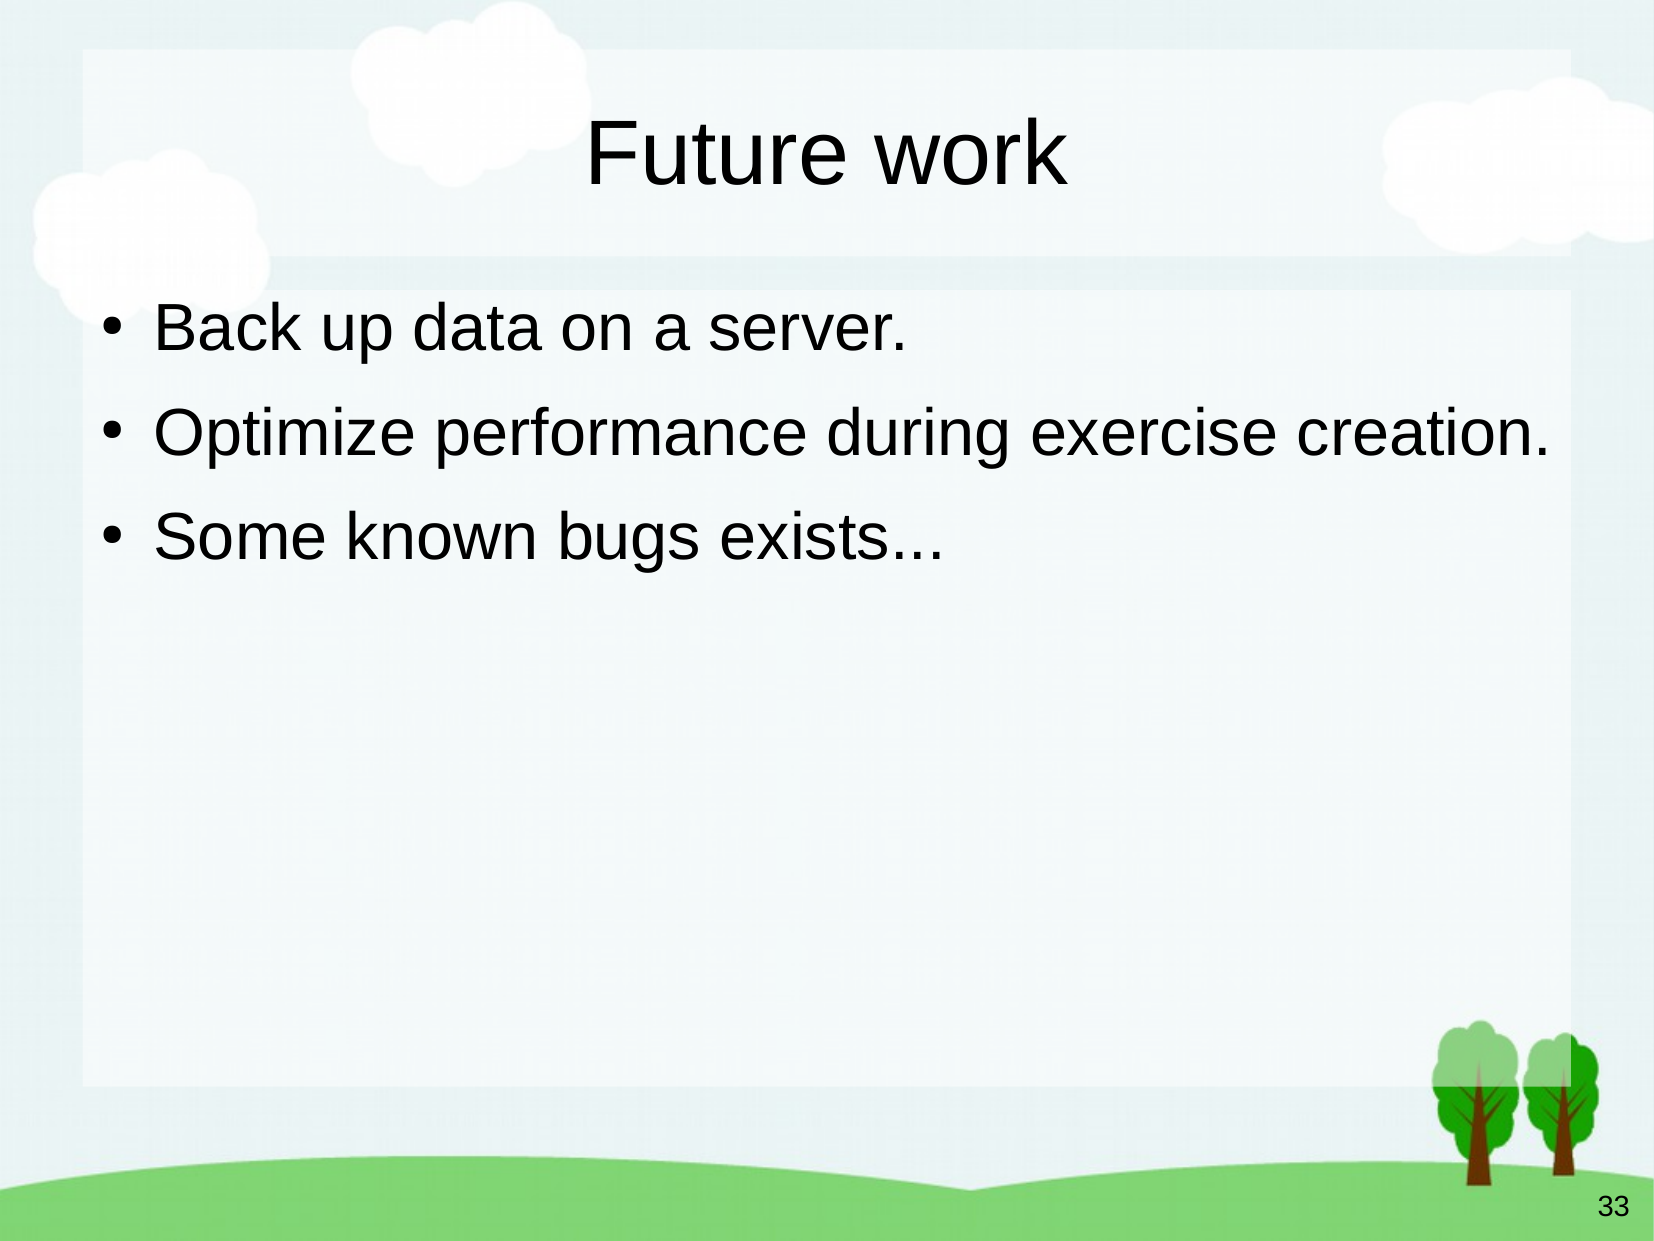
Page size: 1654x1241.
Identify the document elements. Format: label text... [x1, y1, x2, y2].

list Back up data on a server. Optimize performance during exercise creation. Some known bugs exists... [82, 290, 1571, 1087]
picture [0, 0, 1654, 1241]
title Future work [82, 49, 1571, 257]
